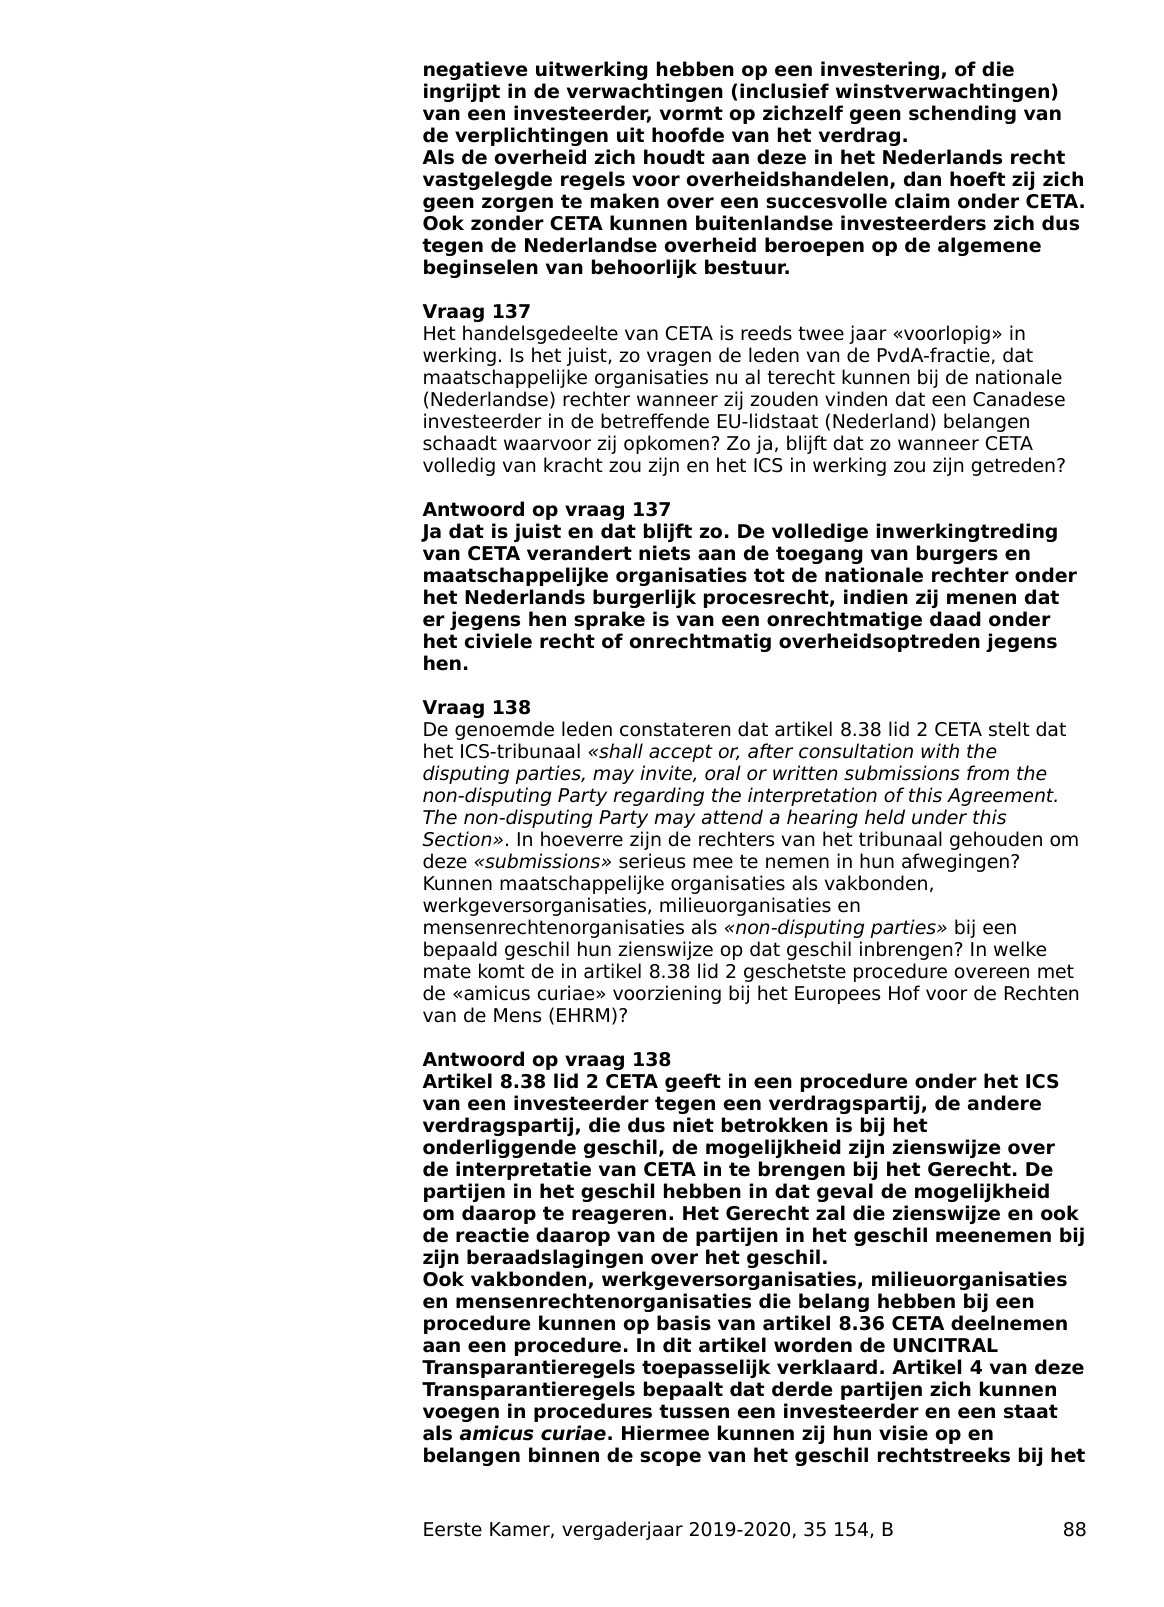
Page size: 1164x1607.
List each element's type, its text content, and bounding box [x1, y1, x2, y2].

text Vraag 138 [422, 697, 1087, 719]
text Het handelsgedeelte van CETA is reeds twee jaar «voorlopig» in werking. Is het juist, zo vragen de leden van de PvdA-fractie, dat maatschappelijke organisaties nu al terecht kunnen bij de nationale (Nederlandse) rechter wanneer zij zouden vinden dat een Canadese investeerder in de betreffende EU-lidstaat (Nederland) belangen schaadt waarvoor zij opkomen? Zo ja, blijft dat zo wanneer CETA volledig van kracht zou zijn en het ICS in werking zou zijn getreden? [422, 323, 1087, 477]
text Ook vakbonden, werkgeversorganisaties, milieuorganisaties en mensenrechtenorganisaties die belang hebben bij een procedure kunnen op basis van artikel 8.36 CETA deelnemen aan een procedure. In dit artikel worden de UNCITRAL Transparantieregels toepasselijk verklaard. Artikel 4 van deze Transparantieregels bepaalt dat derde partijen zich kunnen voegen in procedures tussen een investeerder en een staat als amicus curiae. Hiermee kunnen zij hun visie op en belangen binnen de scope van het geschil rechtstreeks bij het [422, 1269, 1087, 1467]
text Antwoord op vraag 137 [422, 499, 1087, 521]
text Als de overheid zich houdt aan deze in het Nederlands recht vastgelegde regels voor overheidshandelen, dan hoeft zij zich geen zorgen te maken over een succesvolle claim onder CETA. Ook zonder CETA kunnen buitenlandse investeerders zich dus tegen de Nederlandse overheid beroepen op de algemene beginselen van behoorlijk bestuur. [422, 147, 1087, 279]
text Artikel 8.38 lid 2 CETA geeft in een procedure onder het ICS van een investeerder tegen een verdragspartij, de andere verdragspartij, die dus niet betrokken is bij het onderliggende geschil, de mogelijkheid zijn zienswijze over de interpretatie van CETA in te brengen bij het Gerecht. De partijen in het geschil hebben in dat geval de mogelijkheid om daarop te reageren. Het Gerecht zal die zienswijze en ook de reactie daarop van de partijen in het geschil meenemen bij zijn beraadslagingen over het geschil. [422, 1071, 1087, 1269]
text negatieve uitwerking hebben op een investering, of die ingrijpt in de verwachtingen (inclusief winstverwachtingen) van een investeerder, vormt op zichzelf geen schending van de verplichtingen uit hoofde van het verdrag. [422, 59, 1087, 147]
text Antwoord op vraag 138 [422, 1049, 1087, 1071]
text De genoemde leden constateren dat artikel 8.38 lid 2 CETA stelt dat het ICS-tribunaal «shall accept or, after consultation with the disputing parties, may invite, oral or written submissions from the non-disputing Party regarding the interpretation of this Agreement. The non-disputing Party may attend a hearing held under this Section». In hoeverre zijn de rechters van het tribunaal gehouden om deze «submissions» serieus mee te nemen in hun afwegingen? Kunnen maatschappelijke organisaties als vakbonden, werkgeversorganisaties, milieuorganisaties en mensenrechtenorganisaties als «non-disputing parties» bij een bepaald geschil hun zienswijze op dat geschil inbrengen? In welke mate komt de in artikel 8.38 lid 2 geschetste procedure overeen met de «amicus curiae» voorziening bij het Europees Hof voor de Rechten van de Mens (EHRM)? [422, 719, 1087, 1027]
text Ja dat is juist en dat blijft zo. De volledige inwerkingtreding van CETA verandert niets aan de toegang van burgers en maatschappelijke organisaties tot de nationale rechter onder het Nederlands burgerlijk procesrecht, indien zij menen dat er jegens hen sprake is van een onrechtmatige daad onder het civiele recht of onrechtmatig overheidsoptreden jegens hen. [422, 521, 1087, 675]
text Vraag 137 [422, 301, 1087, 323]
